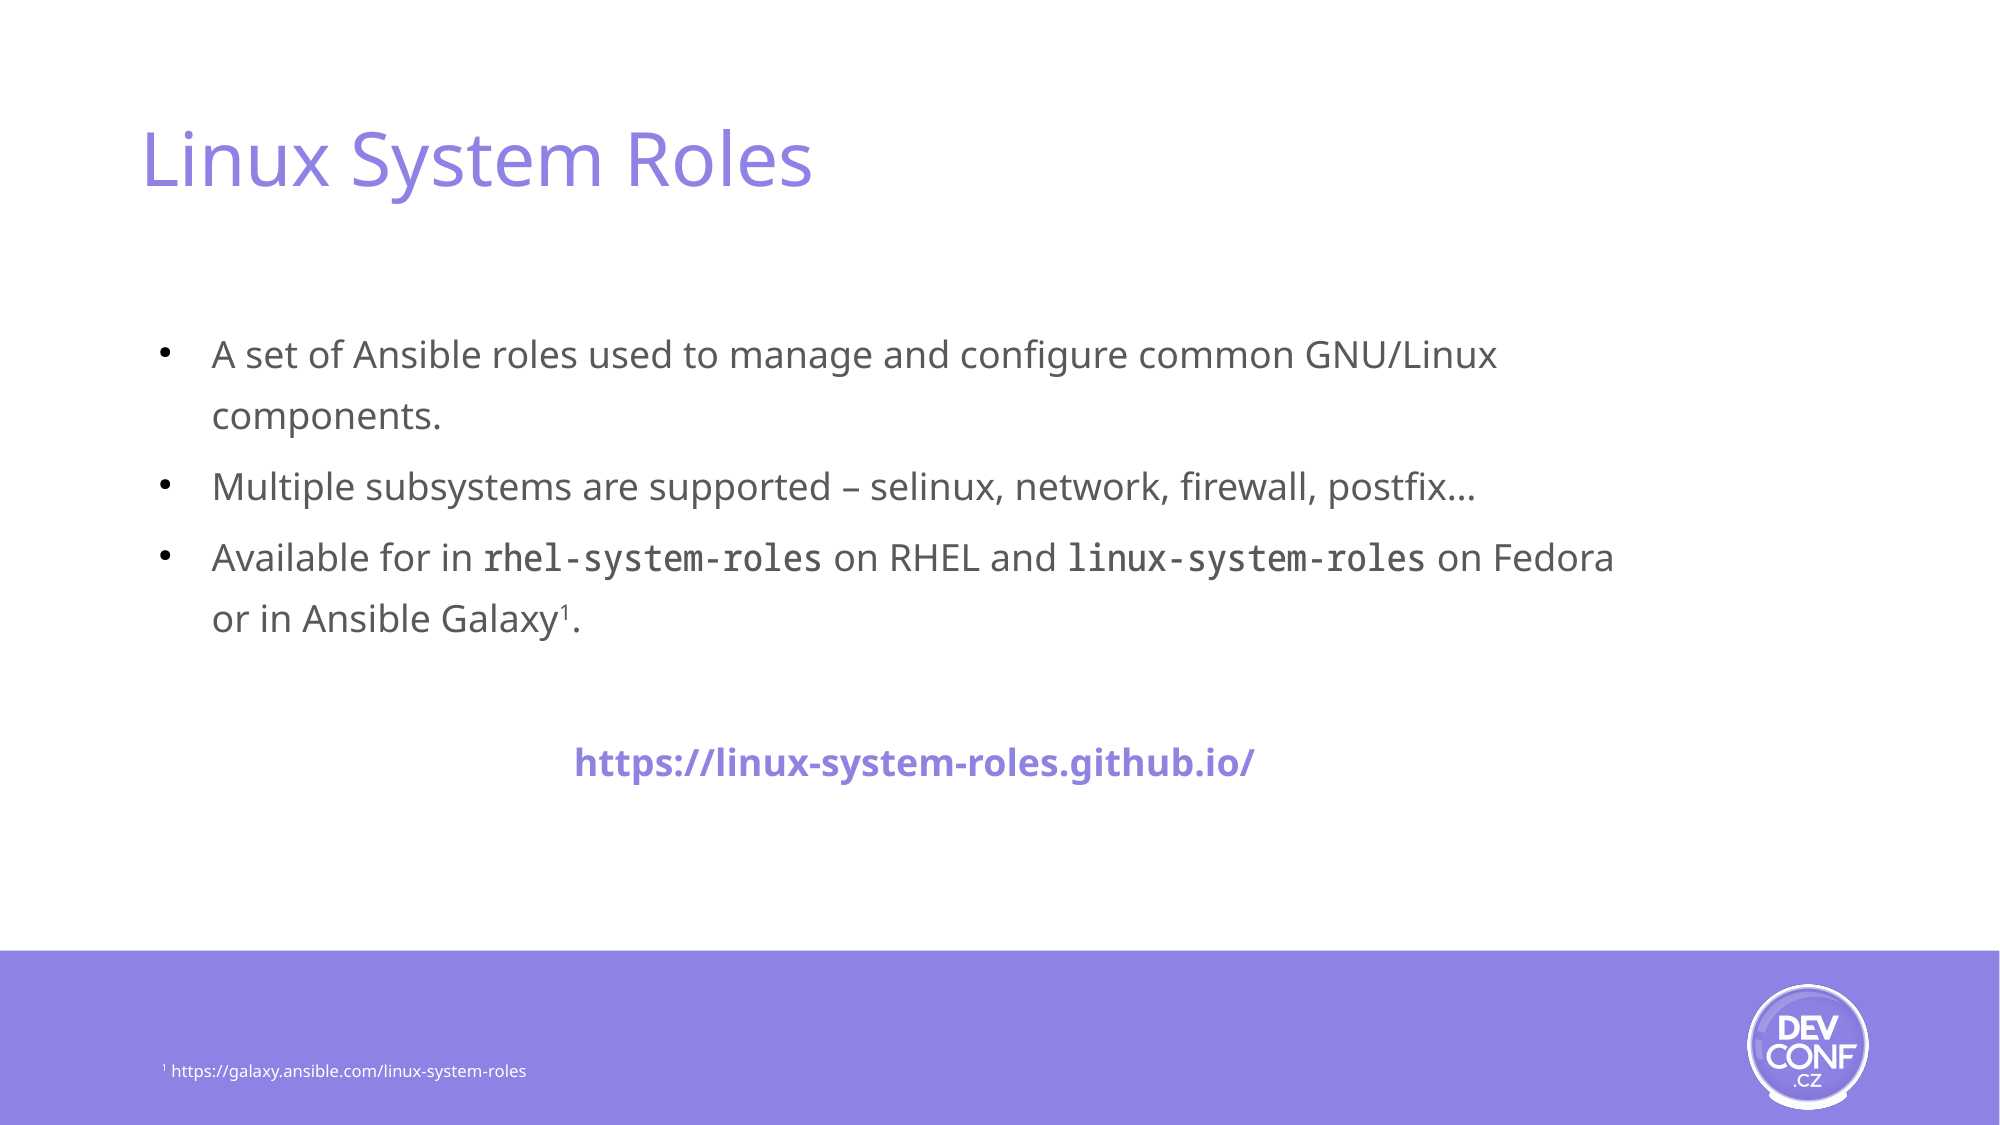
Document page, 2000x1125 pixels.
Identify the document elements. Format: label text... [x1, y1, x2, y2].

picture [1747, 984, 1869, 1110]
title Linux System Roles [140, 93, 1619, 219]
subtitle 1 https://galaxy.ansible.com/linux-system-roles [140, 1054, 876, 1102]
list A set of Ansible roles used to manage and configure common GNU/Linux components. Multiple subsystems are supported – selinux, network, firewall, postfix… Available for in rhel-system-roles on RHEL and linux-system-roles on Fedora or in Ansible Galaxy1. https://linux-system-roles.github.io/ [140, 315, 1619, 893]
